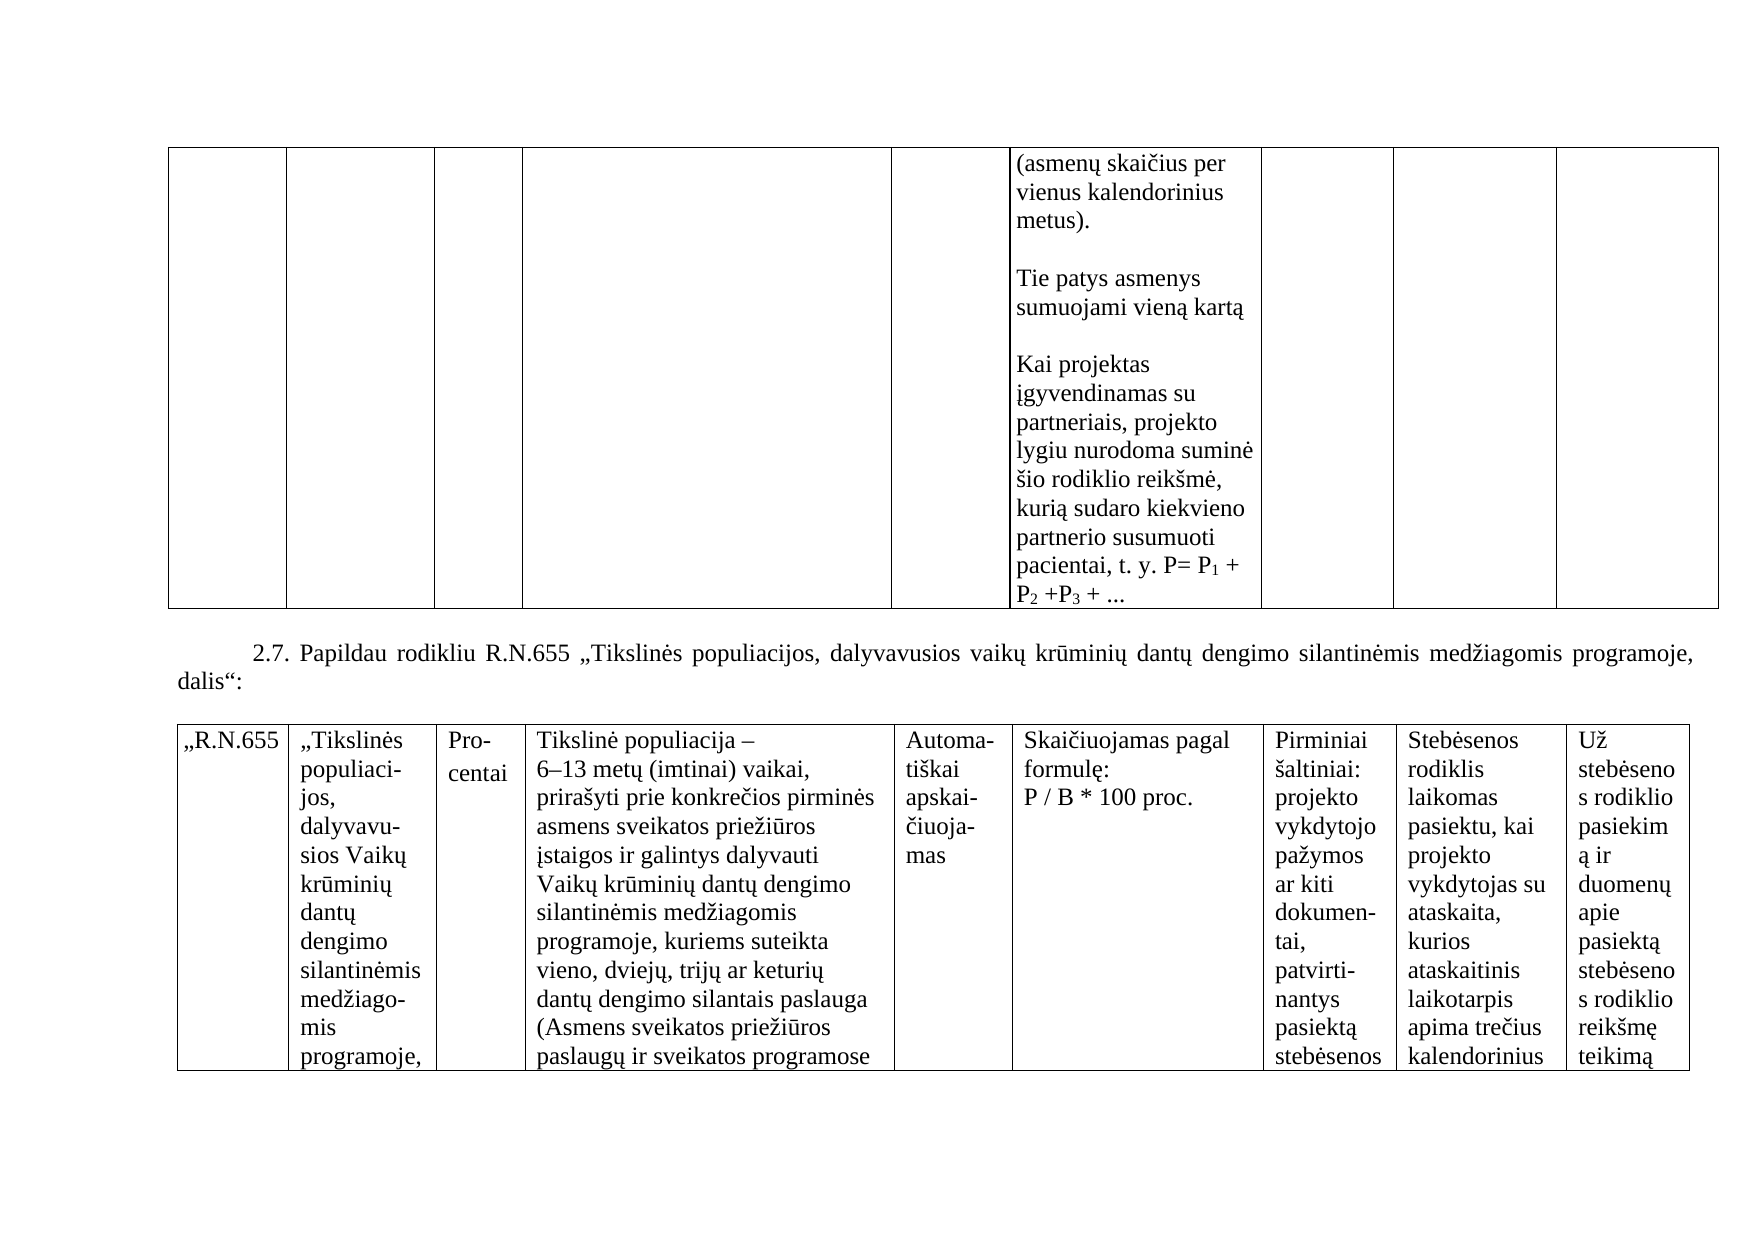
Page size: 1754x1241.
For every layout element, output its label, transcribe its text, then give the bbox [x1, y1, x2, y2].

table_header Už stebėsenos rodiklio pasiekimą ir duomenų apie pasiektą stebėsenos rodiklio reikšmę teikimą [1567, 725, 1689, 1070]
table_header [1557, 148, 1718, 608]
table_cell (asmenų skaičius per vienus kalendorinius metus). Tie patys asmenys sumuojami vieną kartą Kai projektas įgyvendinamas su partneriais, projekto lygiu nurodoma suminė šio rodiklio reikšmė, kurią sudaro kiekvieno partnerio susumuoti pacientai, t. y. P= P1 + P2 +P3 + ... [1011, 148, 1261, 608]
table_cell [169, 148, 286, 608]
text 2.7. Papildau rodikliu R.N.655 „Tikslinės populiacijos, dalyvavusios vaikų krūminių dantų dengimo silantinėmis medžiagomis programoje, dalis“: [177, 638, 1695, 695]
table_cell [435, 148, 522, 608]
table_header „R.N.655 [178, 725, 288, 1070]
table_header [892, 148, 1009, 608]
table_cell [523, 148, 891, 608]
table_header „Tikslinės populiaci-jos, dalyvavu-sios Vaikų krūminių dantų dengimo silantinėmis medžiago-mis programoje, [289, 725, 436, 1070]
table_header Pirminiai šaltiniai: projekto vykdytojo pažymos ar kiti dokumen-tai, patvirti-nantys pasiektą stebėsenos [1264, 725, 1396, 1070]
table_header [1262, 148, 1393, 608]
table_header Pro-centai [437, 725, 525, 1070]
table_header Skaičiuojamas pagal formulę: P / B * 100 proc. [1013, 725, 1263, 1070]
table_header Automa-tiškai apskai-čiuoja-mas [895, 725, 1012, 1070]
table_header [1394, 148, 1556, 608]
table_header Tikslinė populiacija – 6–13 metų (imtinai) vaikai, prirašyti prie konkrečios pirminės asmens sveikatos priežiūros įstaigos ir galintys dalyvauti Vaikų krūminių dantų dengimo silantinėmis medžiagomis programoje, kuriems suteikta vieno, dviejų, trijų ar keturių dantų dengimo silantais paslauga (Asmens sveikatos priežiūros paslaugų ir sveikatos programose [526, 725, 894, 1070]
table_header Stebėsenos rodiklis laikomas pasiektu, kai projekto vykdytojas su ataskaita, kurios ataskaitinis laikotarpis apima trečius kalendorinius [1397, 725, 1566, 1070]
table_cell [287, 148, 434, 608]
